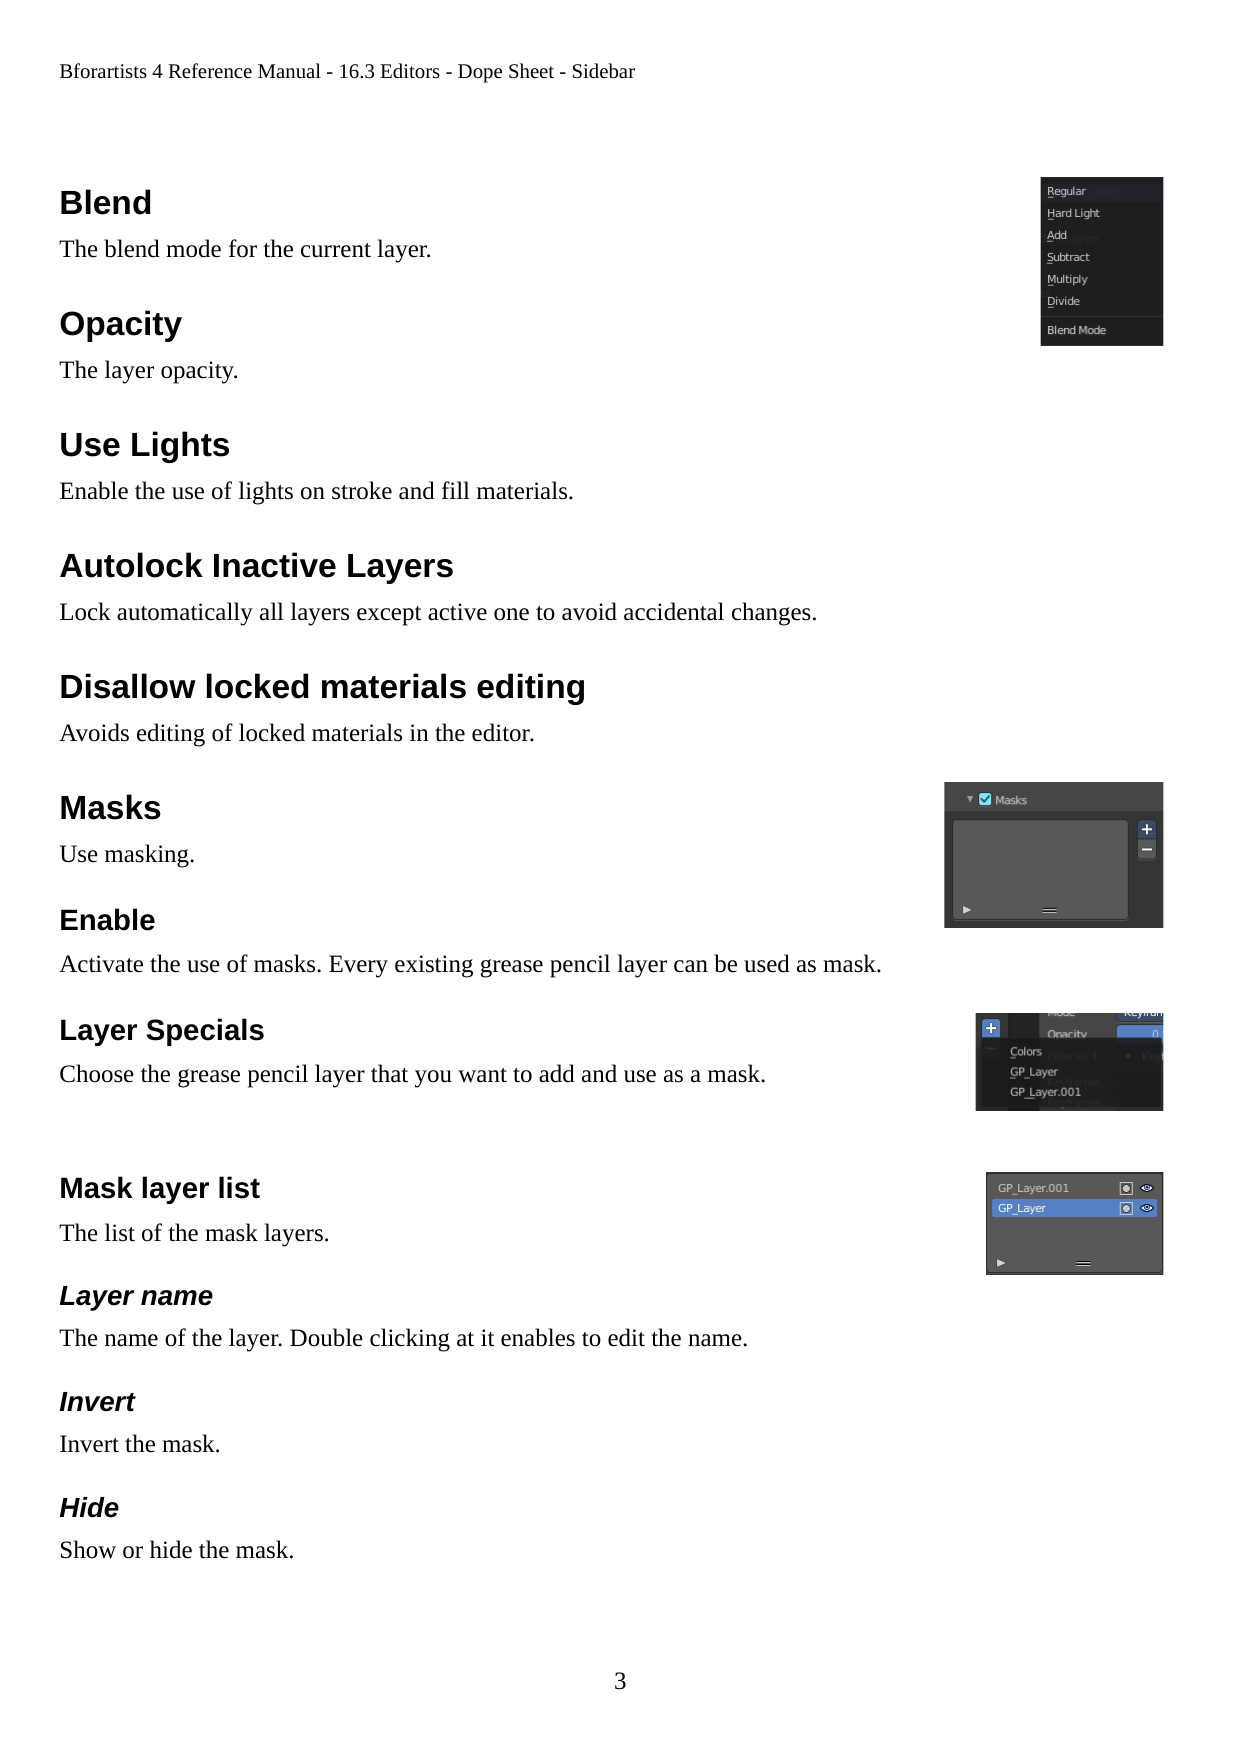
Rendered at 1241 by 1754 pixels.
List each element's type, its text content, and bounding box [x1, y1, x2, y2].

text Choose the grease pencil layer that you want to add and use as a mask. [59, 1059, 975, 1087]
text The layer opacity. [59, 355, 1181, 383]
subtitle Disallow locked materials editing [59, 667, 1181, 705]
subtitle Enable [59, 902, 1181, 936]
subtitle [1164, 788, 1181, 826]
subtitle Layer name [59, 1279, 1181, 1311]
text The name of the layer. Double clicking at it enables to edit the name. [59, 1323, 1181, 1352]
picture [944, 782, 1164, 928]
subtitle Hide [59, 1491, 1181, 1523]
picture [1040, 177, 1164, 346]
text Lock automatically all layers except active one to avoid accidental changes. [59, 597, 1181, 626]
picture [975, 1013, 1164, 1111]
text Use masking. [59, 839, 944, 868]
text Show or hide the mask. [59, 1535, 1181, 1564]
text Activate the use of masks. Every existing grease pencil layer can be used as mask. [59, 949, 1181, 977]
text The blend mode for the current layer. [59, 234, 1040, 262]
subtitle Autolock Inactive Layers [59, 546, 1181, 584]
subtitle [1164, 303, 1181, 342]
subtitle Blend [59, 182, 1040, 221]
subtitle Opacity [59, 303, 1040, 342]
text The list of the mask layers. [59, 1218, 986, 1246]
subtitle [1164, 182, 1181, 221]
subtitle Use Lights [59, 424, 1181, 463]
subtitle Masks [59, 788, 944, 826]
subtitle Invert [59, 1385, 1181, 1417]
picture [986, 1172, 1164, 1275]
subtitle Layer Specials [59, 1012, 1181, 1046]
text [1164, 839, 1181, 868]
text Avoids editing of locked materials in the editor. [59, 718, 1181, 747]
subtitle Mask layer list [59, 1171, 1181, 1205]
text Invert the mask. [59, 1429, 1181, 1458]
text Enable the use of lights on stroke and fill materials. [59, 476, 1181, 504]
